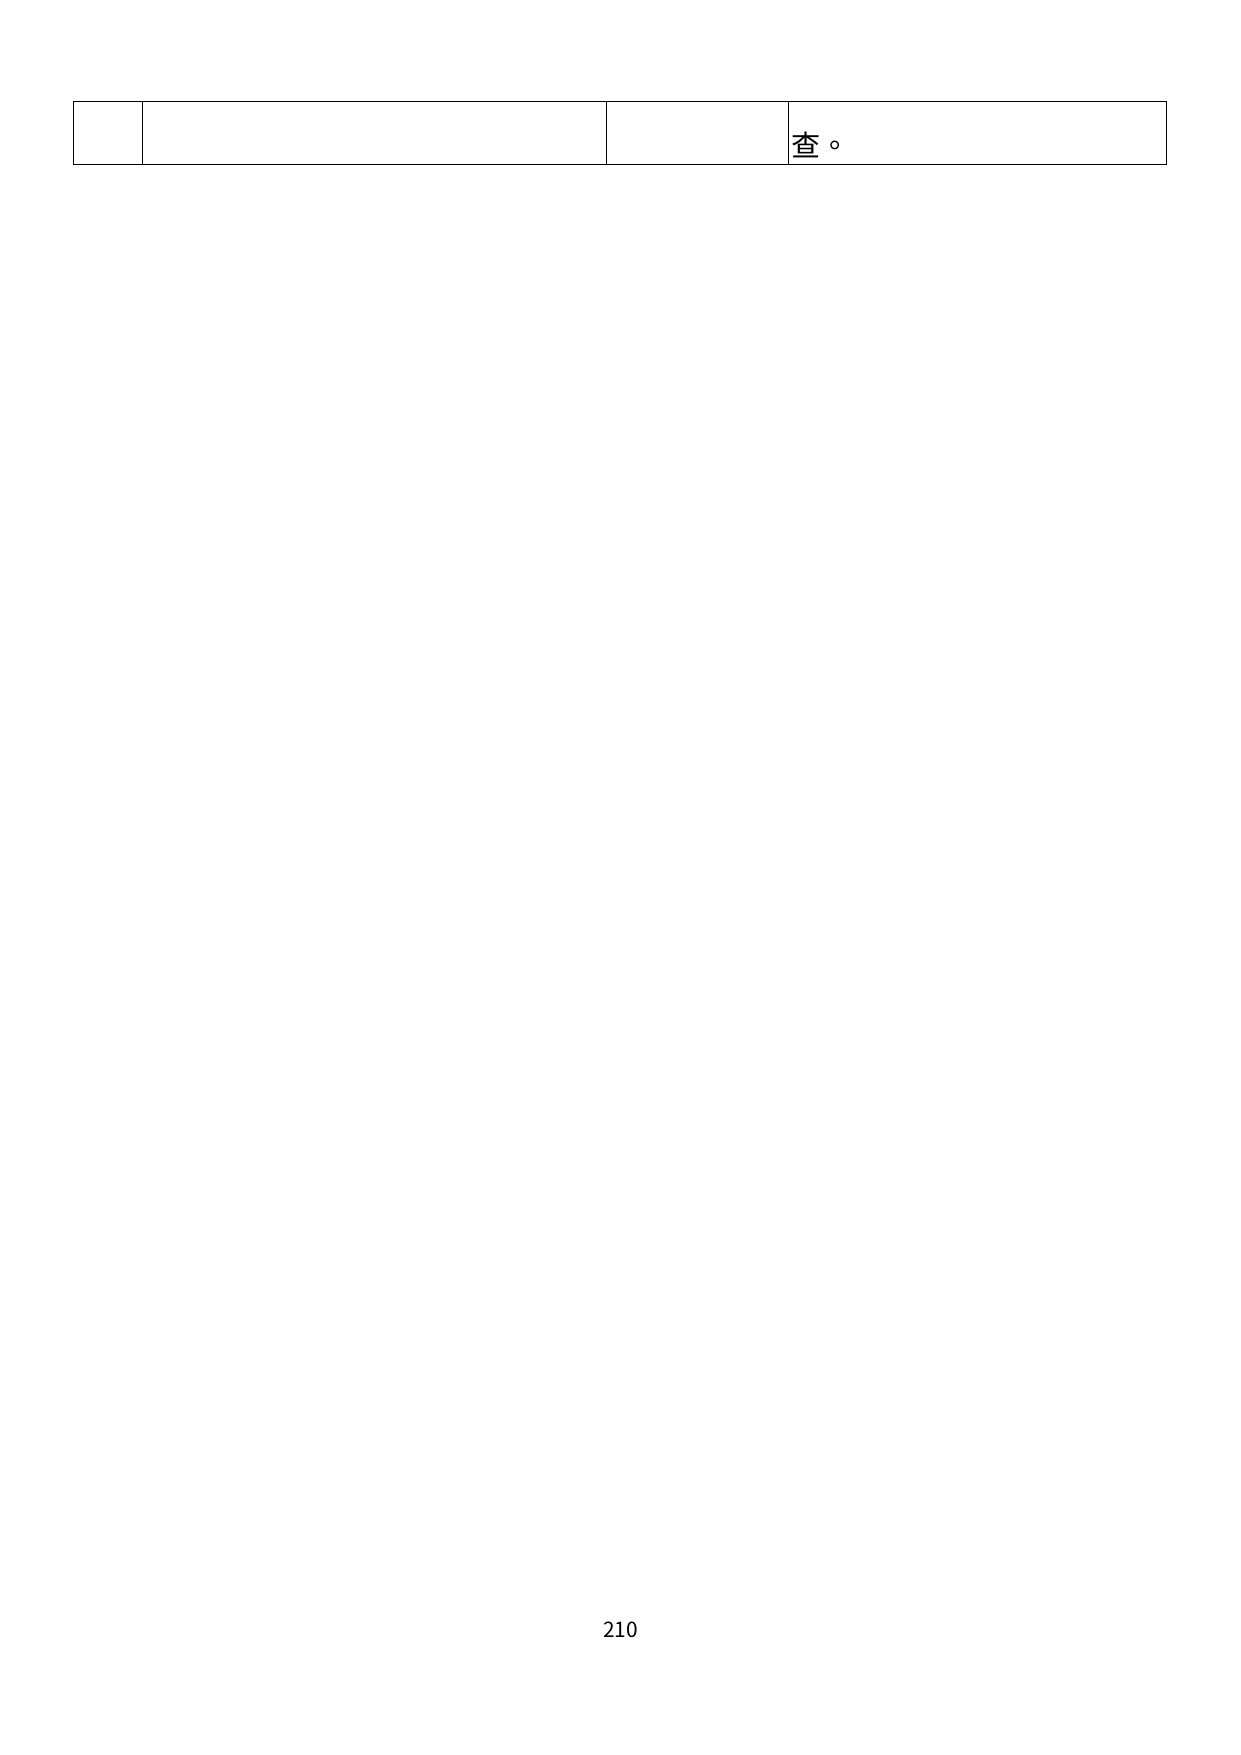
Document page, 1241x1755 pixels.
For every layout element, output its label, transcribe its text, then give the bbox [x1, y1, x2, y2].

table_cell [74, 102, 142, 164]
table_cell [143, 102, 606, 164]
table_cell [607, 102, 788, 164]
table_cell 查。 [789, 102, 1166, 164]
